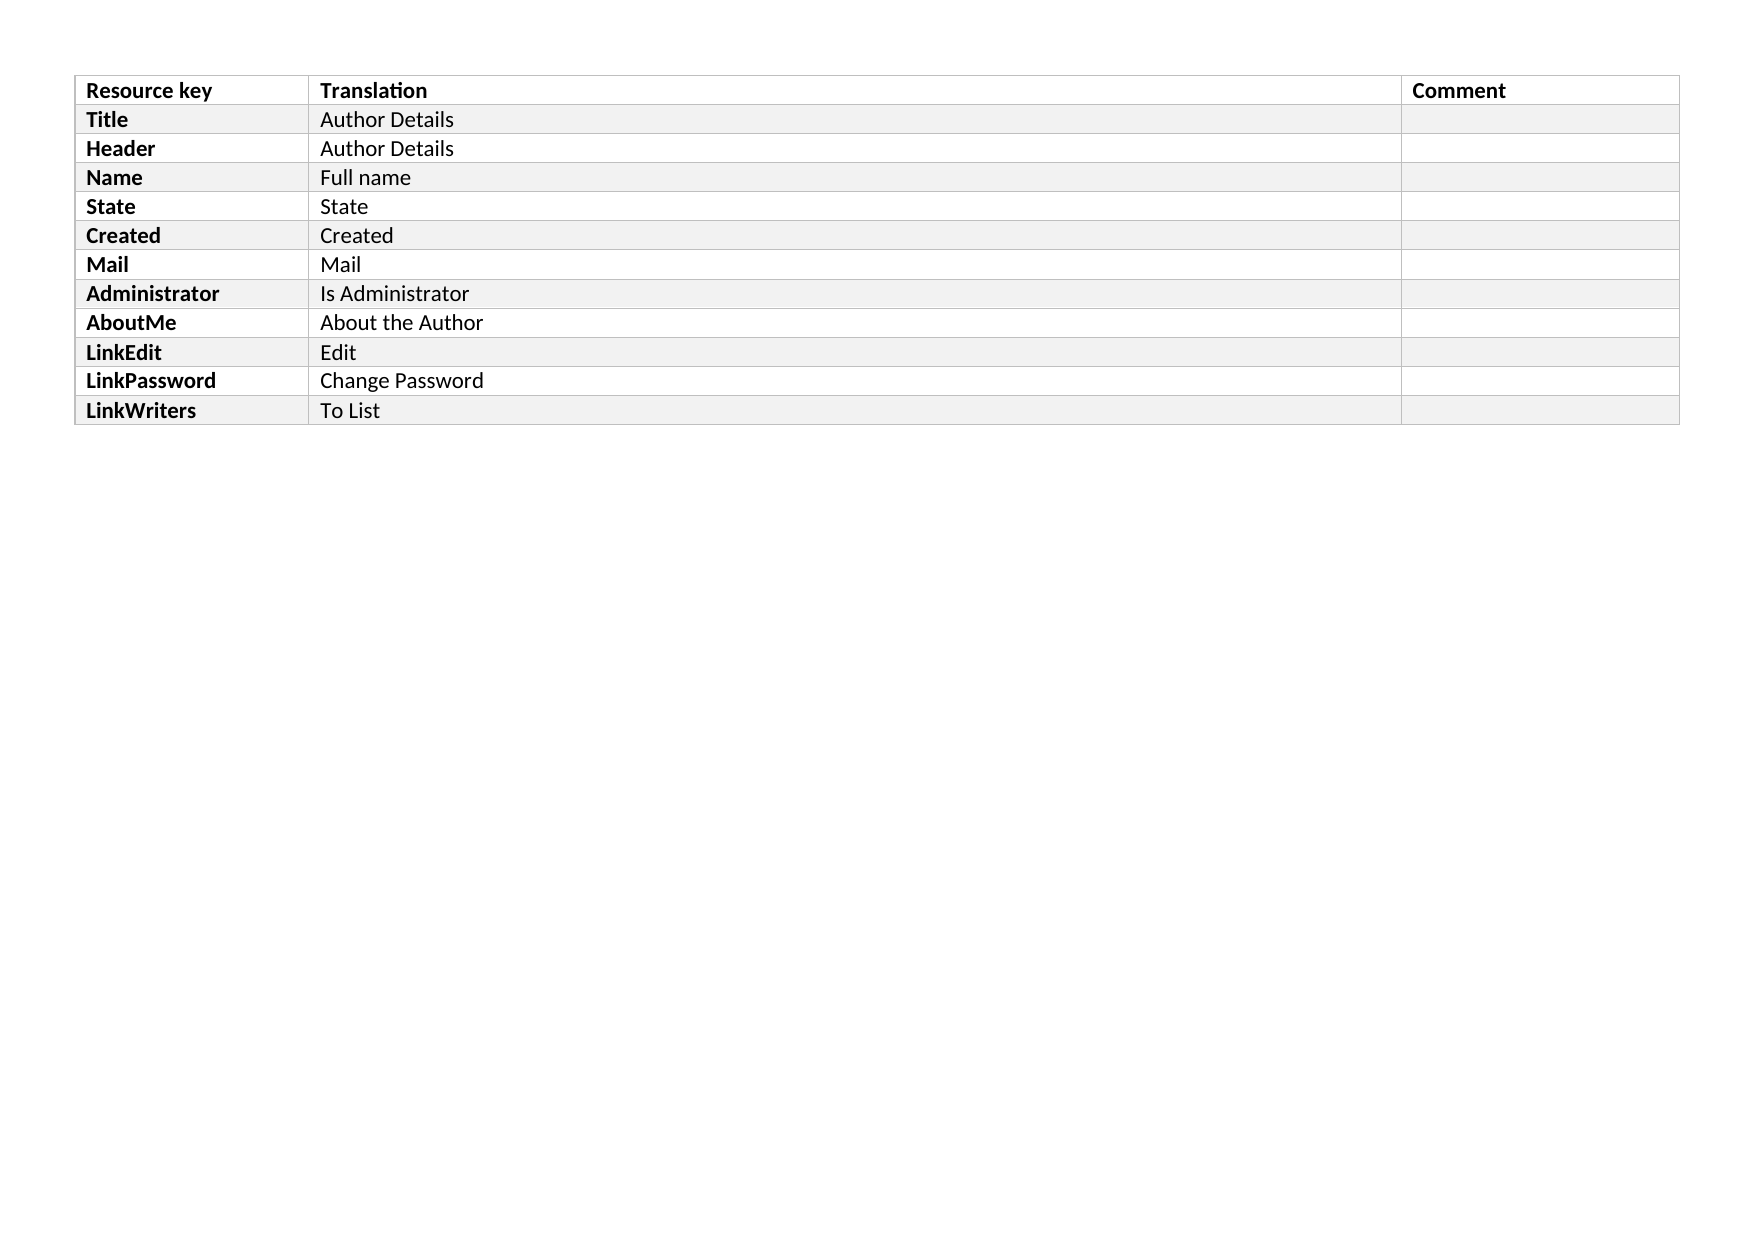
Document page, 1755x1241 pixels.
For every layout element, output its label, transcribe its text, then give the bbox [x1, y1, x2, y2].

table_cell Name [76, 163, 308, 191]
table_cell Is Administrator [309, 280, 1401, 307]
table_cell About the Author [309, 309, 1401, 337]
table_cell AboutMe [76, 309, 308, 337]
table_cell State [309, 192, 1401, 220]
table_cell [1402, 163, 1679, 191]
table_cell [1402, 221, 1679, 249]
table_cell [1402, 396, 1679, 424]
table_cell Mail [309, 250, 1401, 278]
table_cell Created [309, 221, 1401, 249]
table_cell [1402, 250, 1679, 278]
table_cell LinkEdit [76, 338, 308, 366]
table_cell LinkPassword [76, 367, 308, 395]
table_cell Mail [76, 250, 308, 278]
table_cell Author Details [309, 105, 1401, 133]
table_cell [1402, 134, 1679, 162]
table_cell Created [76, 221, 308, 249]
table_cell [1402, 192, 1679, 220]
table_cell Full name [309, 163, 1401, 191]
table_cell Title [76, 105, 308, 133]
table_cell Administrator [76, 280, 308, 307]
table_cell Edit [309, 338, 1401, 366]
table_cell Header [76, 134, 308, 162]
table_cell [1402, 367, 1679, 395]
table_cell [1402, 338, 1679, 366]
table_header Resource key [76, 76, 308, 104]
table_cell State [76, 192, 308, 220]
table_cell Author Details [309, 134, 1401, 162]
table_cell To List [309, 396, 1401, 424]
table_header Comment [1402, 76, 1679, 104]
table_cell Change Password [309, 367, 1401, 395]
table_cell LinkWriters [76, 396, 308, 424]
table_cell [1402, 309, 1679, 337]
table_cell [1402, 105, 1679, 133]
table_cell [1402, 280, 1679, 307]
table_header Translation [309, 76, 1401, 104]
